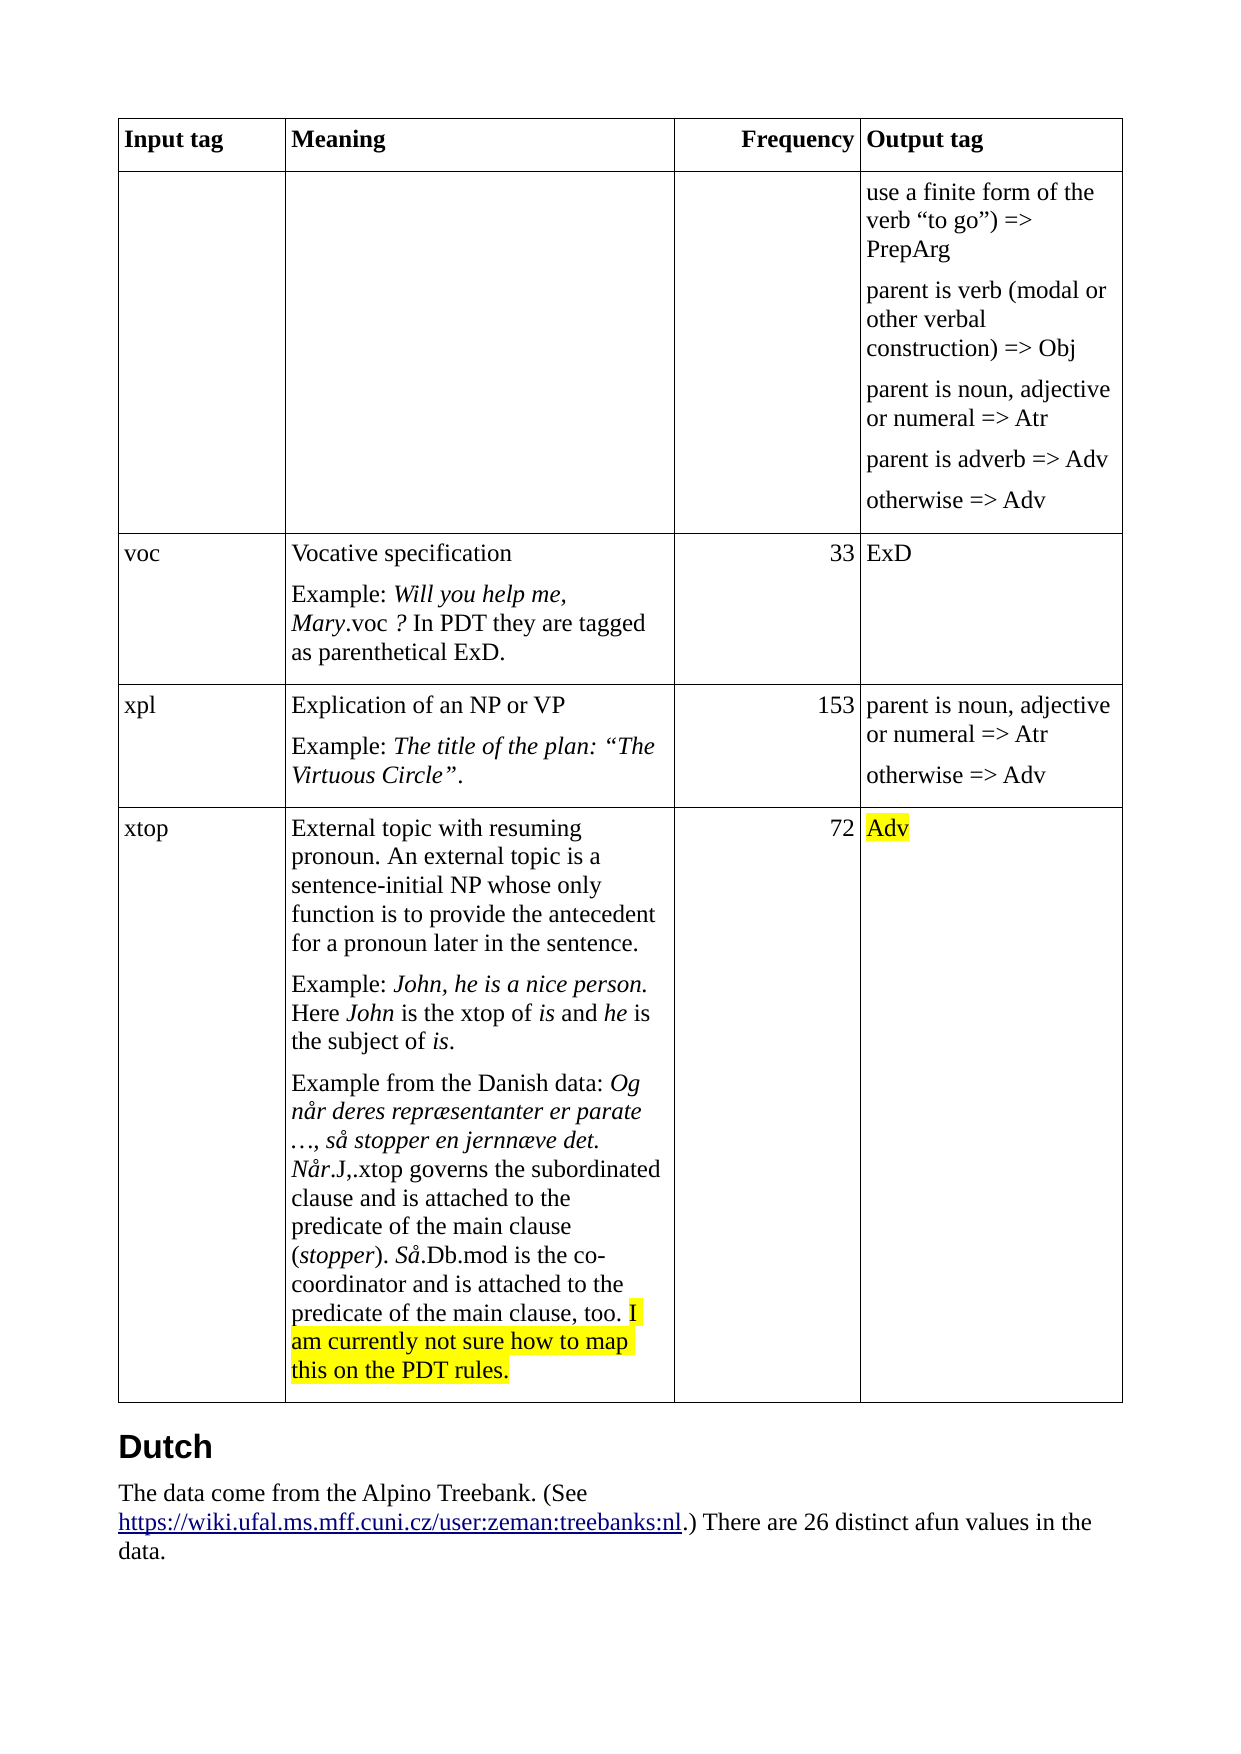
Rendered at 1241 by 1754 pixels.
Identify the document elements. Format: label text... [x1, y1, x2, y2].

subtitle Dutch [118, 1427, 1122, 1466]
table_header Meaning [286, 119, 674, 171]
table_cell xtop [119, 808, 285, 1402]
table_cell [286, 172, 674, 532]
text The data come from the Alpino Treebank. (See https://wiki.ufal.ms.mff.cuni.cz/user:zeman:treebanks:nl.) There are 26 distinct afun values in the data. [118, 1478, 1122, 1565]
table_cell Vocative specification Example: Will you help me, Mary.voc ? In PDT they are tagged as parenthetical ExD. [286, 534, 674, 684]
table_cell xpl [119, 685, 285, 807]
table_cell Adv [861, 808, 1122, 1402]
table_cell 153 [675, 685, 860, 807]
table_cell External topic with resuming pronoun. An external topic is a sentence-initial NP whose only function is to provide the antecedent for a pronoun later in the sentence. Example: John, he is a nice person. Here John is the xtop of is and he is the subject of is. Example from the Danish data: Og når deres repræsentanter er parate …, så stopper en jernnæve det. Når.J,.xtop governs the subordinated clause and is attached to the predicate of the main clause (stopper). Så.Db.mod is the co-coordinator and is attached to the predicate of the main clause, too. I am currently not sure how to map this on the PDT rules. [286, 808, 674, 1402]
table_cell parent is noun, adjective or numeral => Atr otherwise => Adv [861, 685, 1122, 807]
table_cell use a finite form of the verb “to go”) => PrepArg parent is verb (modal or other verbal construction) => Obj parent is noun, adjective or numeral => Atr parent is adverb => Adv otherwise => Adv [861, 172, 1122, 532]
table_cell 33 [675, 534, 860, 684]
table_cell [675, 172, 860, 532]
table_cell voc [119, 534, 285, 684]
table_header Frequency [675, 119, 860, 171]
table_header Input tag [119, 119, 285, 171]
table_cell 72 [675, 808, 860, 1402]
table_cell Explication of an NP or VP Example: The title of the plan: “The Virtuous Circle”. [286, 685, 674, 807]
table_cell [119, 172, 285, 532]
table_cell ExD [861, 534, 1122, 684]
table_header Output tag [861, 119, 1122, 171]
